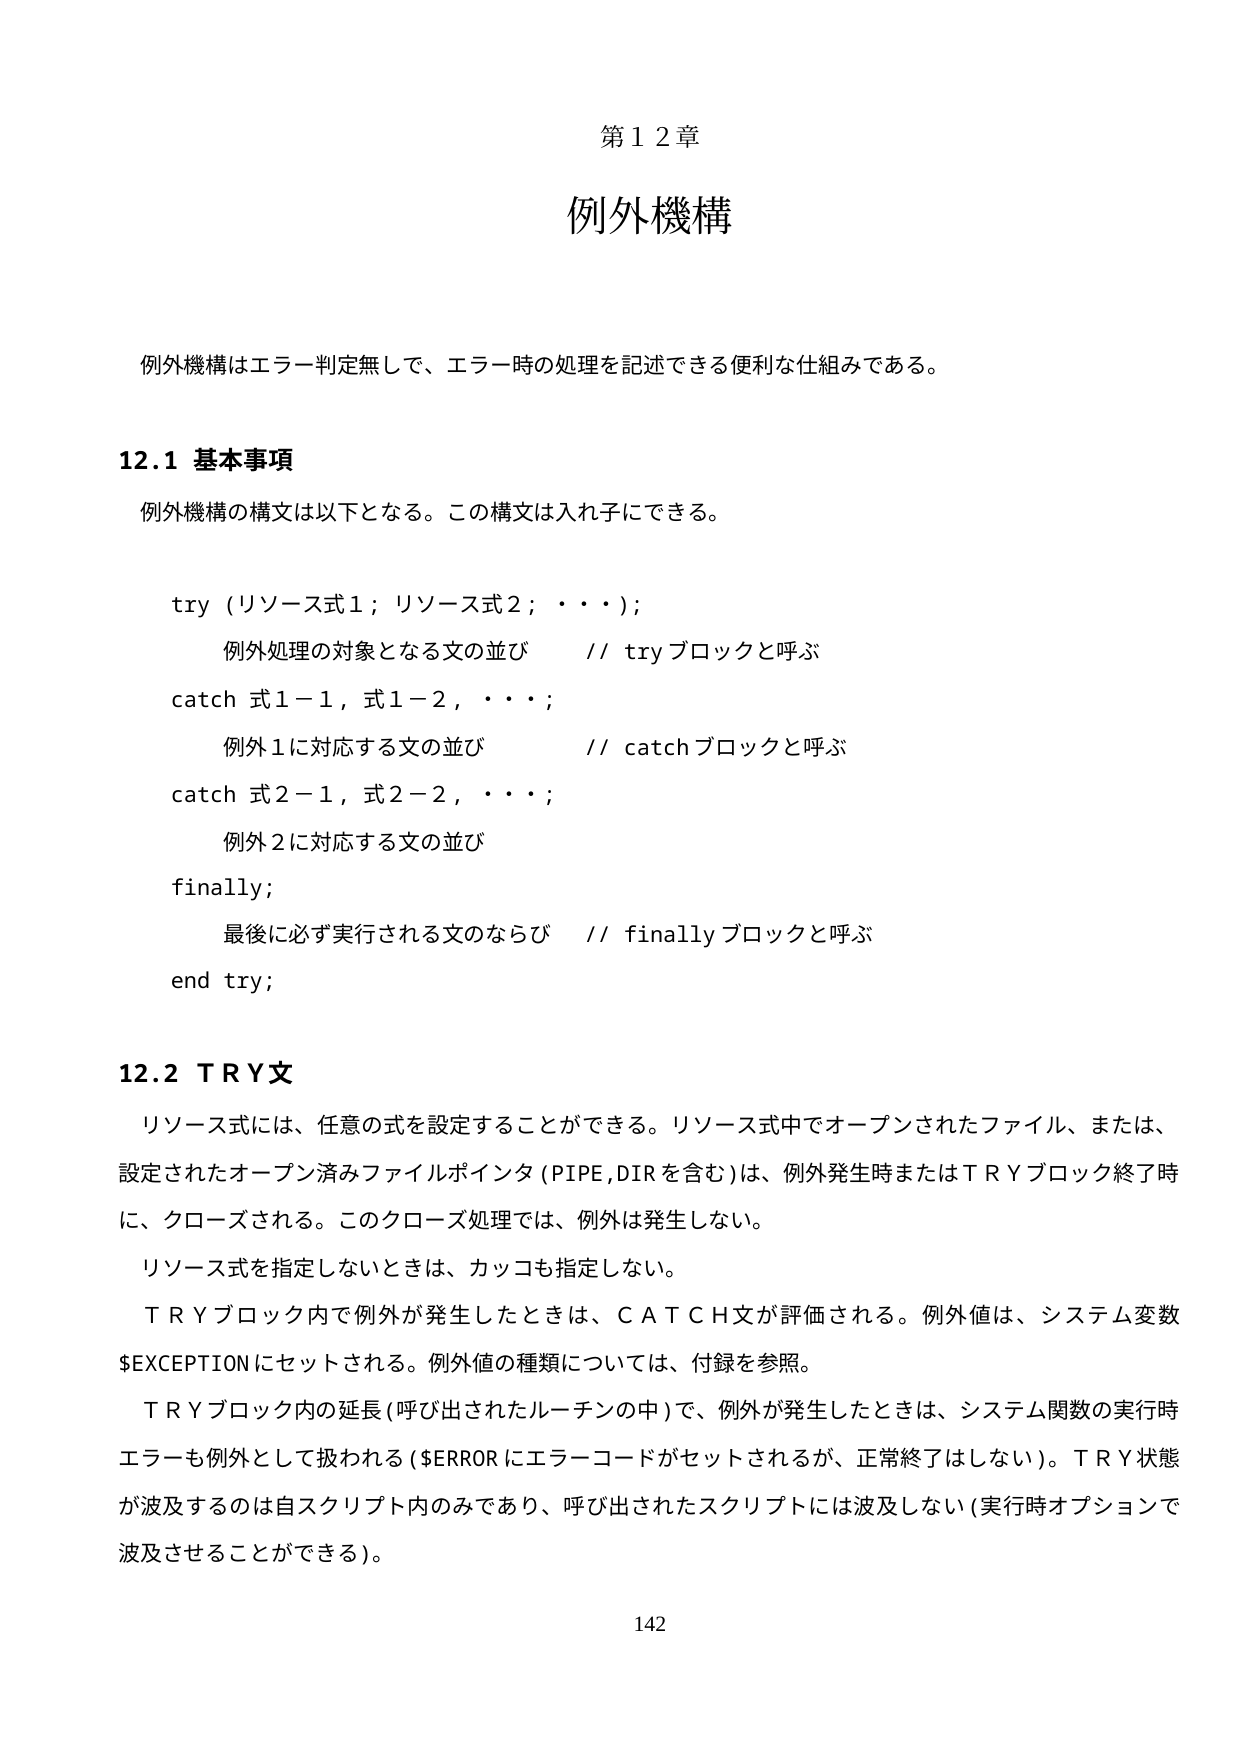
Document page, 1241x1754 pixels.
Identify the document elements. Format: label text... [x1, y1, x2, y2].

text ＴＲＹブロック内の延長(呼び出されたルーチンの中)で、例外が発生したときは、システム関数の実行時エラーも例外として扱われる($ERRORにエラーコードがセットされるが、正常終了はしない)。ＴＲＹ状態が波及するのは自スクリプト内のみであり、呼び出されたスクリプトには波及しない(実行時オプションで波及させることができる)。 [118, 1393, 1181, 1568]
text ＴＲＹブロック内で例外が発生したときは、ＣＡＴＣＨ文が評価される。例外値は、システム変数$EXCEPTIONにセットされる。例外値の種類については、付録を参照。 [118, 1298, 1181, 1378]
text 例外２に対応する文の並び [118, 825, 1181, 856]
text finally; [118, 872, 1181, 902]
text 例外機構 [118, 184, 1181, 244]
text end try; [118, 964, 1181, 994]
text 例外機構の構文は以下となる。この構文は入れ子にできる。 [118, 494, 1181, 526]
text catch 式２－１, 式２－２, ・・・; [118, 777, 1181, 809]
text 12.1 基本事項 [118, 440, 1181, 476]
text catch 式１－１, 式１－２, ・・・; [118, 682, 1181, 714]
text リソース式を指定しないときは、カッコも指定しない。 [118, 1251, 1181, 1283]
text 例外処理の対象となる文の並び // tryブロックと呼ぶ [118, 634, 1181, 666]
text 第１２章 [118, 118, 1181, 154]
text リソース式には、任意の式を設定することができる。リソース式中でオープンされたファイル、または、設定されたオープン済みファイルポインタ(PIPE,DIRを含む)は、例外発生時またはＴＲＹブロック終了時に、クローズされる。このクローズ処理では、例外は発生しない。 [118, 1108, 1181, 1235]
text 最後に必ず実行される文のならび // finallyブロックと呼ぶ [118, 917, 1181, 949]
text 12.2 ＴＲＹ文 [118, 1054, 1181, 1090]
text 例外機構はエラー判定無しで、エラー時の処理を記述できる便利な仕組みである。 [118, 348, 1181, 380]
text 例外１に対応する文の並び // catchブロックと呼ぶ [118, 729, 1181, 761]
text try (リソース式１; リソース式２; ・・・); [118, 587, 1181, 618]
